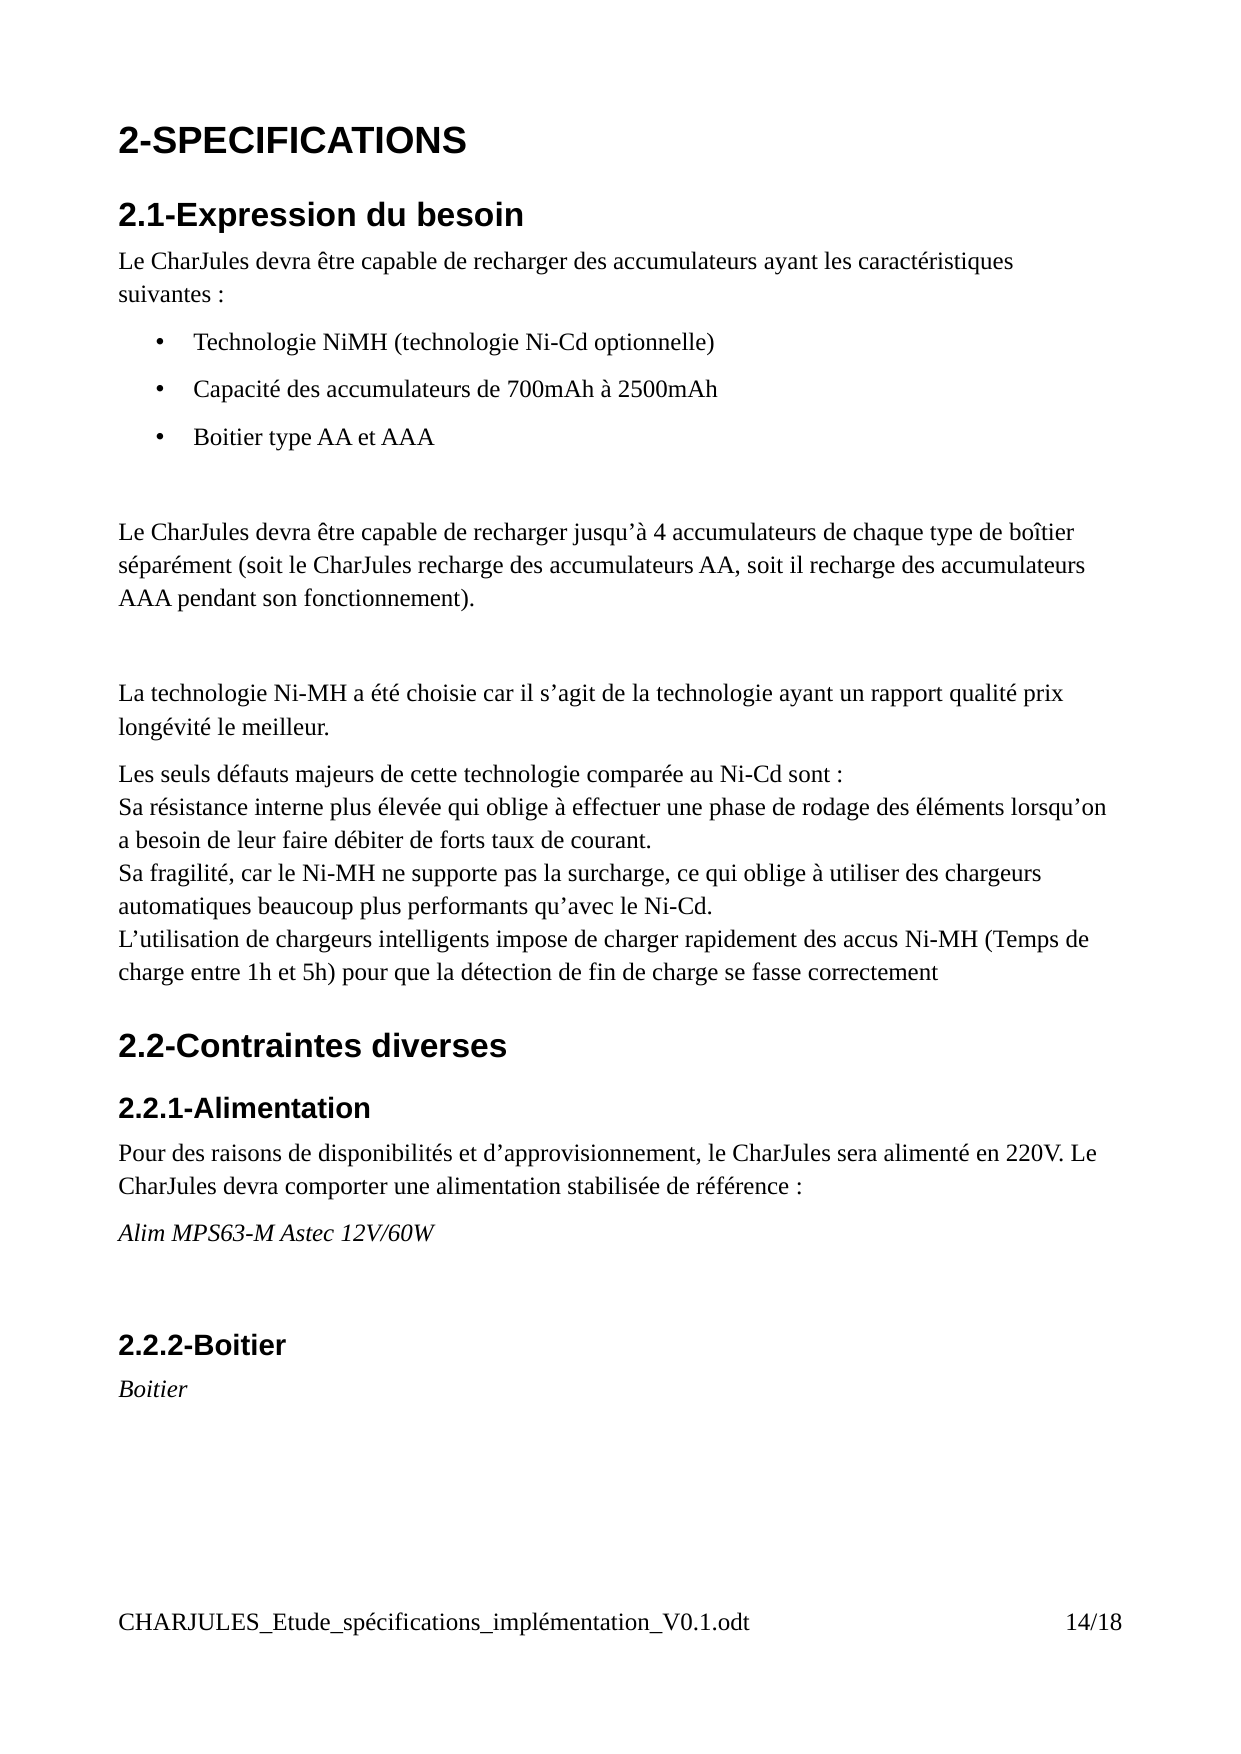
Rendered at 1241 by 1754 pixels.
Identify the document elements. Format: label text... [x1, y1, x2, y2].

text Les seuls défauts majeurs de cette technologie comparée au Ni-Cd sont : Sa résistance interne plus élevée qui oblige à effectuer une phase de rodage des éléments lorsqu’on a besoin de leur faire débiter de forts taux de courant. Sa fragilité, car le Ni-MH ne supporte pas la surcharge, ce qui oblige à utiliser des chargeurs automatiques beaucoup plus performants qu’avec le Ni-Cd. L’utilisation de chargeurs intelligents impose de charger rapidement des accus Ni-MH (Temps de charge entre 1h et 5h) pour que la détection de fin de charge se fasse correctement [118, 759, 1122, 986]
subtitle 2.2.2-Boitier [118, 1328, 1122, 1362]
text Le CharJules devra être capable de recharger jusqu’à 4 accumulateurs de chaque type de boîtier séparément (soit le CharJules recharge des accumulateurs AA, soit il recharge des accumulateurs AAA pendant son fonctionnement). [118, 517, 1122, 612]
subtitle 2.2.1-Alimentation [118, 1091, 1122, 1125]
list Capacité des accumulateurs de 700mAh à 2500mAh [156, 374, 1122, 403]
list Technologie NiMH (technologie Ni-Cd optionnelle) [156, 327, 1122, 356]
subtitle 2.2-Contraintes diverses [118, 1026, 1122, 1064]
text La technologie Ni-MH a été choisie car il s’agit de la technologie ayant un rapport qualité prix longévité le meilleur. [118, 678, 1122, 740]
text Le CharJules devra être capable de recharger des accumulateurs ayant les caractéristiques suivantes : [118, 246, 1122, 308]
text Boitier [118, 1374, 1122, 1403]
list Boitier type AA et AAA [156, 422, 1122, 451]
text Alim MPS63-M Astec 12V/60W [118, 1218, 1122, 1247]
subtitle 2-SPECIFICATIONS [118, 118, 1122, 162]
text Pour des raisons de disponibilités et d’approvisionnement, le CharJules sera alimenté en 220V. Le CharJules devra comporter une alimentation stabilisée de référence : [118, 1138, 1122, 1199]
subtitle 2.1-Expression du besoin [118, 195, 1122, 234]
